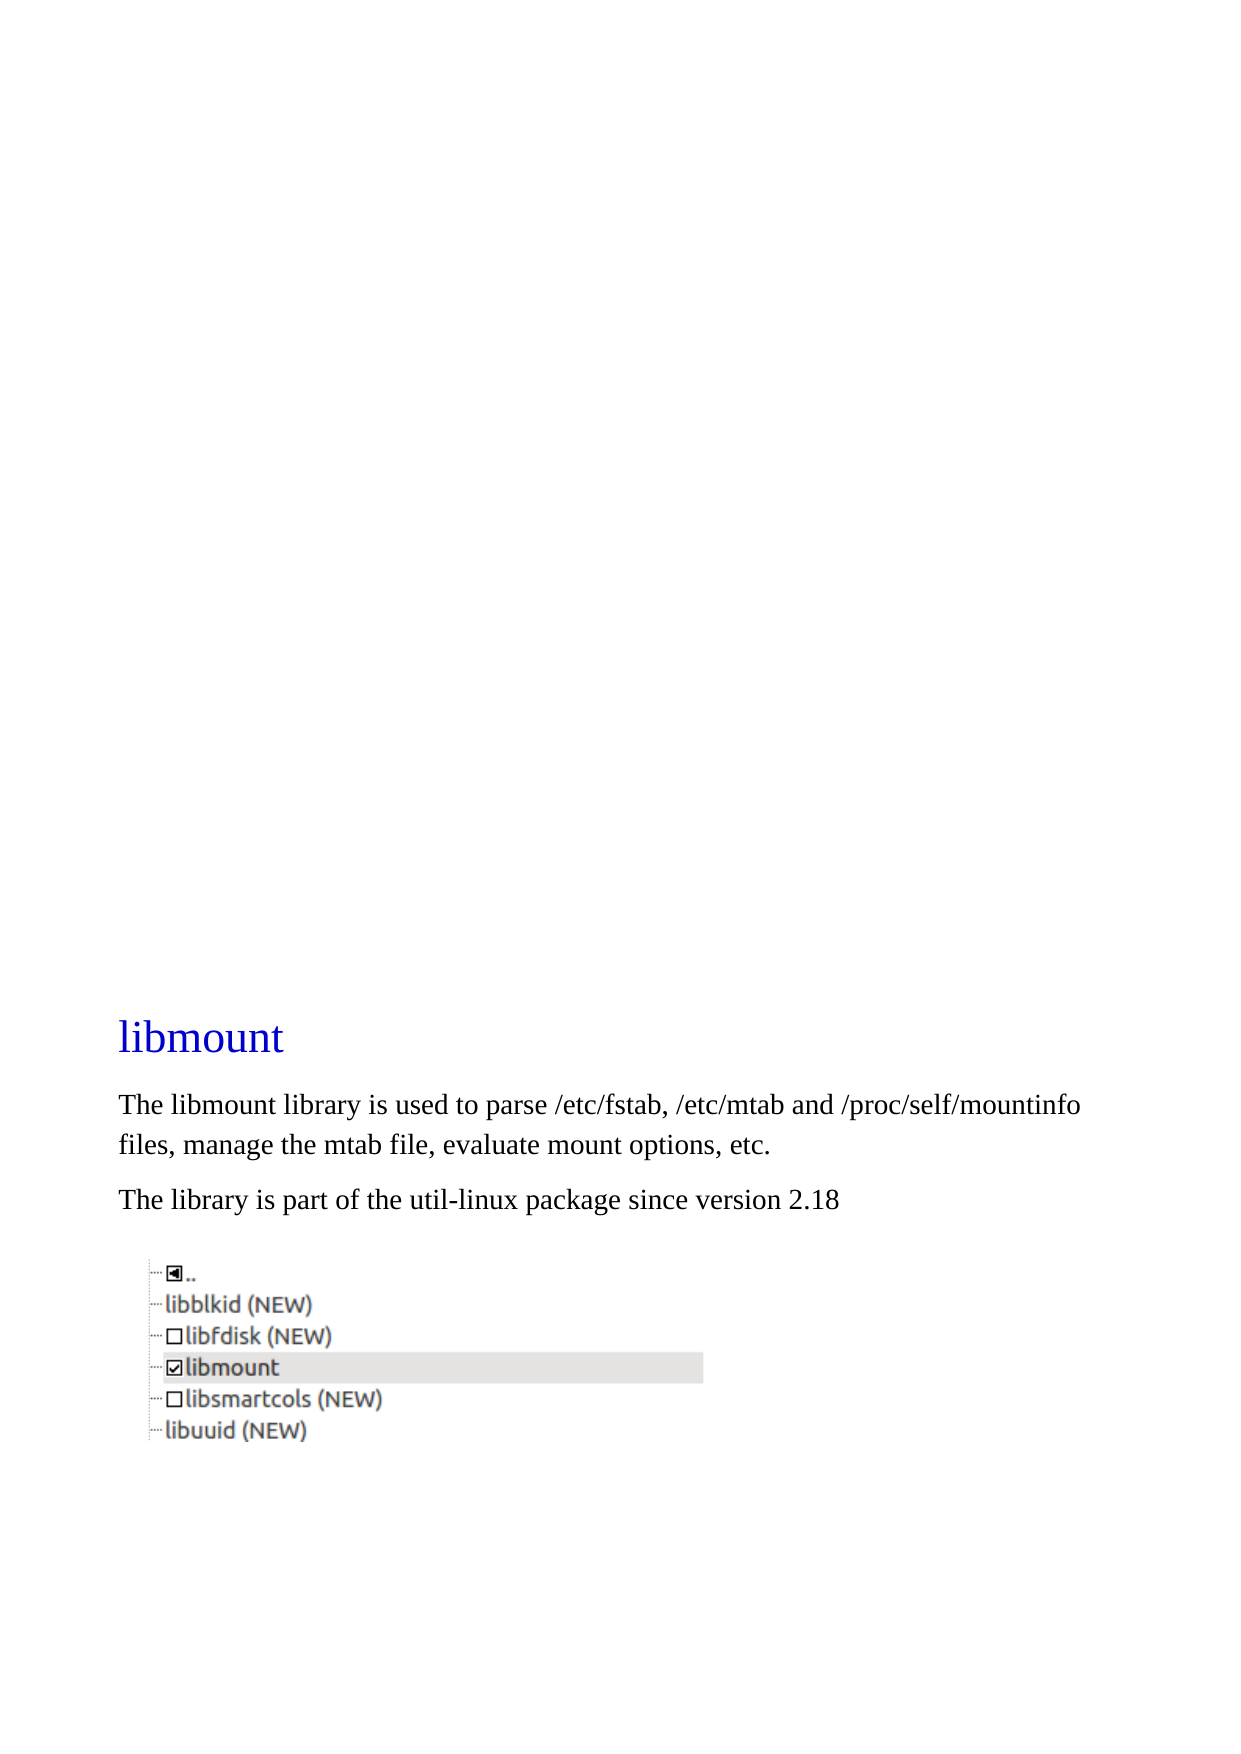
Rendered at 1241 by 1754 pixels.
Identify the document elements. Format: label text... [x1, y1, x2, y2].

picture [148, 1259, 704, 1442]
text libmount [118, 1009, 1122, 1062]
text The library is part of the util-linux package since version 2.18 [118, 1182, 1122, 1216]
text The libmount library is used to parse /etc/fstab, /etc/mtab and /proc/self/mountinfo files, manage the mtab file, evaluate mount options, etc. [118, 1087, 1122, 1161]
